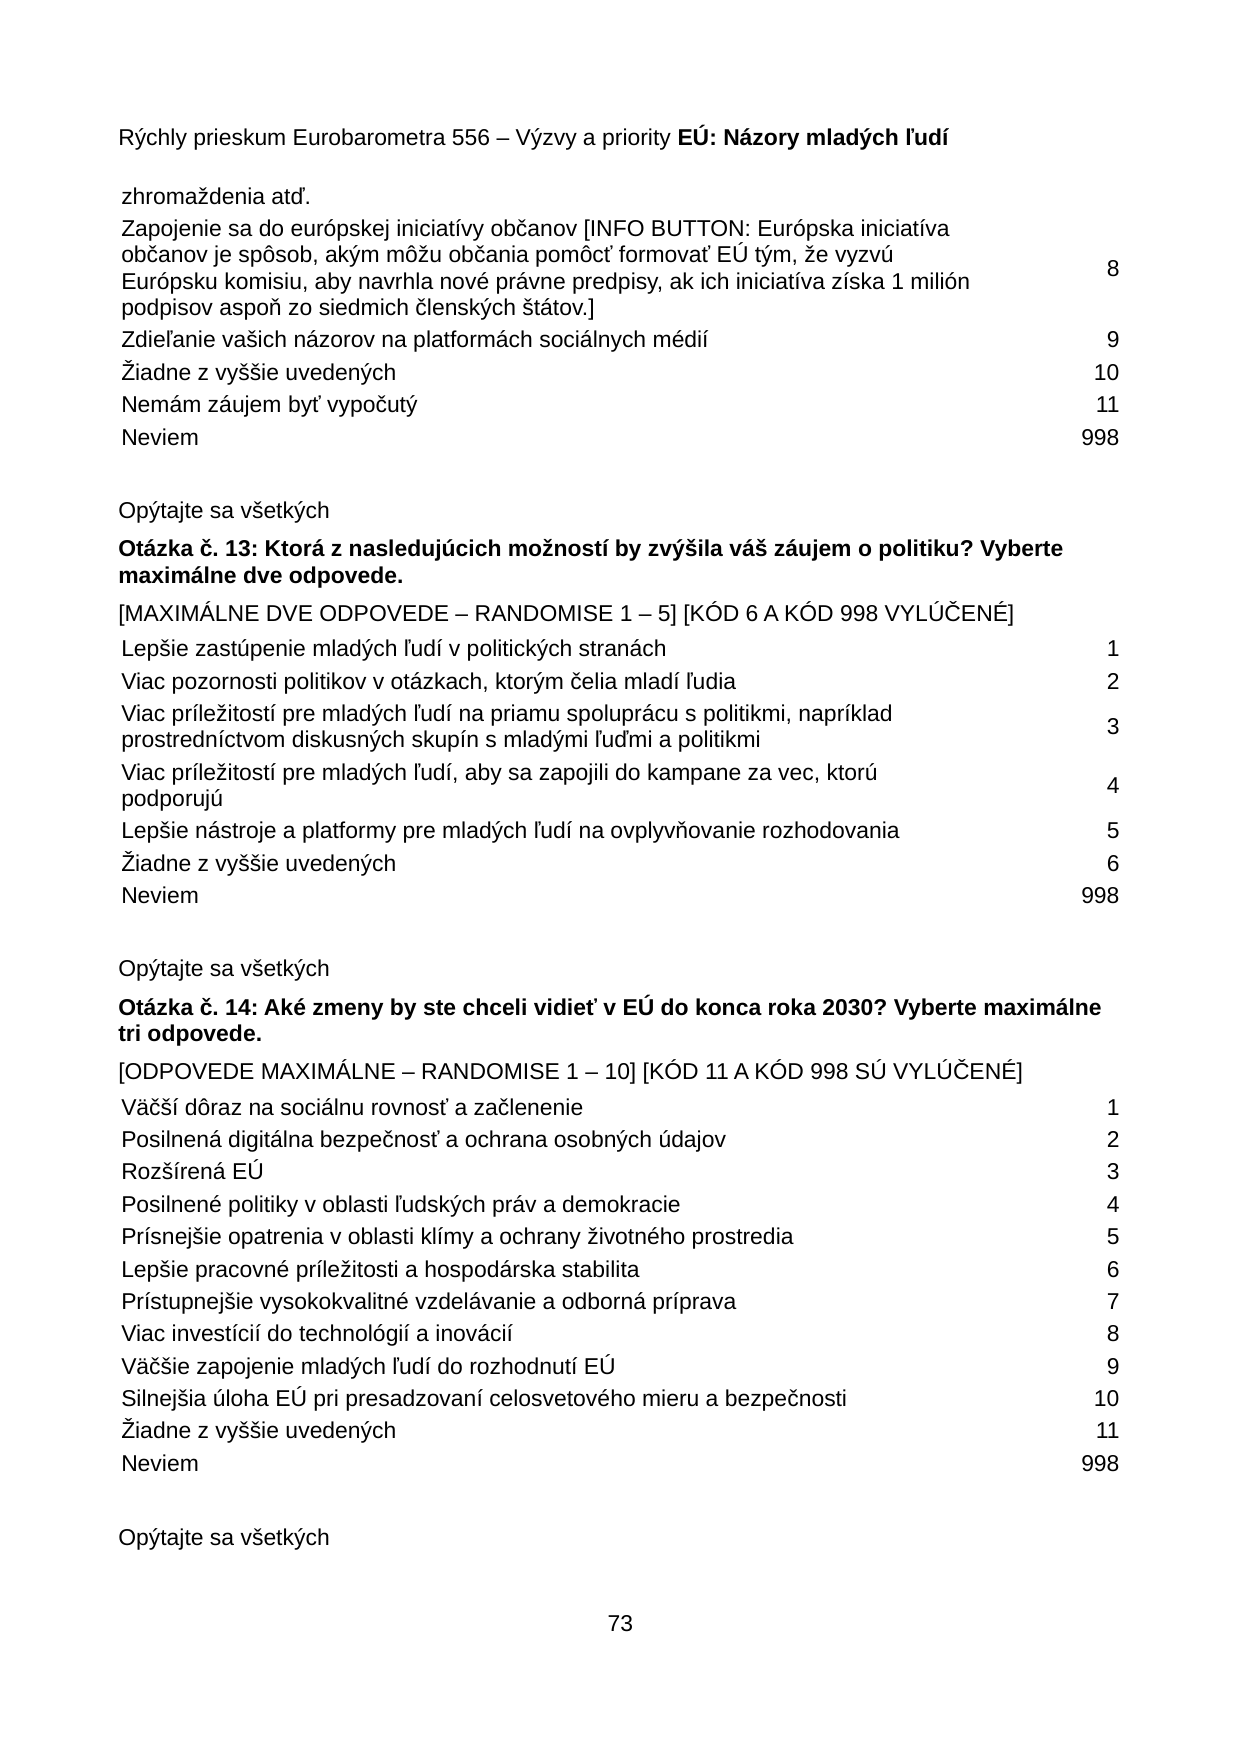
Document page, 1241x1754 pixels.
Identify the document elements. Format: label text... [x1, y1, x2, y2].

table_cell Väčšie zapojenie mladých ľudí do rozhodnutí EÚ [118, 1350, 986, 1382]
table_cell Viac príležitostí pre mladých ľudí, aby sa zapojili do kampane za vec, ktorú podporujú [118, 756, 986, 814]
table_cell Neviem [118, 1447, 986, 1479]
table_cell 10 [986, 1382, 1122, 1414]
table_cell 2 [986, 1123, 1122, 1155]
table_cell 11 [986, 1415, 1122, 1447]
table_cell 3 [986, 697, 1122, 756]
table_cell 8 [986, 1317, 1122, 1350]
table_header Lepšie zastúpenie mladých ľudí v politických stranách [118, 632, 986, 664]
text [MAXIMÁLNE DVE ODPOVEDE – RANDOMISE 1 – 5] [KÓD 6 A KÓD 998 VYLÚČENÉ] [118, 600, 1122, 626]
table_cell Viac pozornosti politikov v otázkach, ktorým čelia mladí ľudia [118, 665, 986, 697]
table_cell 8 [986, 212, 1122, 323]
table_cell Žiadne z vyššie uvedených [118, 846, 986, 879]
table_cell Neviem [118, 879, 986, 911]
table_cell Prísnejšie opatrenia v oblasti klímy a ochrany životného prostredia [118, 1220, 986, 1252]
table_cell Lepšie pracovné príležitosti a hospodárska stabilita [118, 1253, 986, 1285]
text Otázka č. 14: Aké zmeny by ste chceli vidieť v EÚ do konca roka 2030? Vyberte maximálne tri odpovede. [118, 994, 1122, 1046]
table_cell Lepšie nástroje a platformy pre mladých ľudí na ovplyvňovanie rozhodovania [118, 814, 986, 846]
table_cell 998 [986, 421, 1122, 453]
table_cell Žiadne z vyššie uvedených [118, 1415, 986, 1447]
table_cell 3 [986, 1155, 1122, 1188]
text Opýtajte sa všetkých [118, 1523, 1122, 1550]
text [ODPOVEDE MAXIMÁLNE – RANDOMISE 1 – 10] [KÓD 11 A KÓD 998 SÚ VYLÚČENÉ] [118, 1058, 1122, 1084]
text Opýtajte sa všetkých [118, 955, 1122, 982]
table_cell Rozšírená EÚ [118, 1155, 986, 1188]
table_cell 4 [986, 1188, 1122, 1220]
table_cell Zapojenie sa do európskej iniciatívy občanov [INFO BUTTON: Európska iniciatíva občanov je spôsob, akým môžu občania pomôcť formovať EÚ tým, že vyzvú Európsku komisiu, aby navrhla nové právne predpisy, ak ich iniciatíva získa 1 milión podpisov aspoň zo siedmich členských štátov.] [118, 212, 986, 323]
table_cell Posilnená digitálna bezpečnosť a ochrana osobných údajov [118, 1123, 986, 1155]
table_cell 10 [986, 356, 1122, 388]
table_cell 7 [986, 1285, 1122, 1317]
table_cell Viac investícií do technológií a inovácií [118, 1317, 986, 1350]
table_cell Neviem [118, 421, 986, 453]
table_cell Žiadne z vyššie uvedených [118, 356, 986, 388]
text Opýtajte sa všetkých [118, 497, 1122, 523]
table_cell 998 [986, 1447, 1122, 1479]
table_cell zhromaždenia atď. [118, 180, 986, 212]
table_cell 9 [986, 1350, 1122, 1382]
table_header 1 [986, 1091, 1122, 1123]
table_cell 6 [986, 846, 1122, 879]
table_cell Silnejšia úloha EÚ pri presadzovaní celosvetového mieru a bezpečnosti [118, 1382, 986, 1414]
table_header 1 [986, 632, 1122, 664]
table_cell 4 [986, 756, 1122, 814]
table_cell 9 [986, 323, 1122, 356]
table_cell Prístupnejšie vysokokvalitné vzdelávanie a odborná príprava [118, 1285, 986, 1317]
table_cell Viac príležitostí pre mladých ľudí na priamu spoluprácu s politikmi, napríklad prostredníctvom diskusných skupín s mladými ľuďmi a politikmi [118, 697, 986, 756]
table_cell Zdieľanie vašich názorov na platformách sociálnych médií [118, 323, 986, 356]
text Otázka č. 13: Ktorá z nasledujúcich možností by zvýšila váš záujem o politiku? Vyberte maximálne dve odpovede. [118, 535, 1122, 588]
table_header Väčší dôraz na sociálnu rovnosť a začlenenie [118, 1091, 986, 1123]
table_cell [986, 180, 1122, 212]
table_cell 5 [986, 1220, 1122, 1252]
table_cell 998 [986, 879, 1122, 911]
table_cell 5 [986, 814, 1122, 846]
table_cell Posilnené politiky v oblasti ľudských práv a demokracie [118, 1188, 986, 1220]
table_cell 2 [986, 665, 1122, 697]
table_cell 11 [986, 388, 1122, 421]
table_cell Nemám záujem byť vypočutý [118, 388, 986, 421]
table_cell 6 [986, 1253, 1122, 1285]
